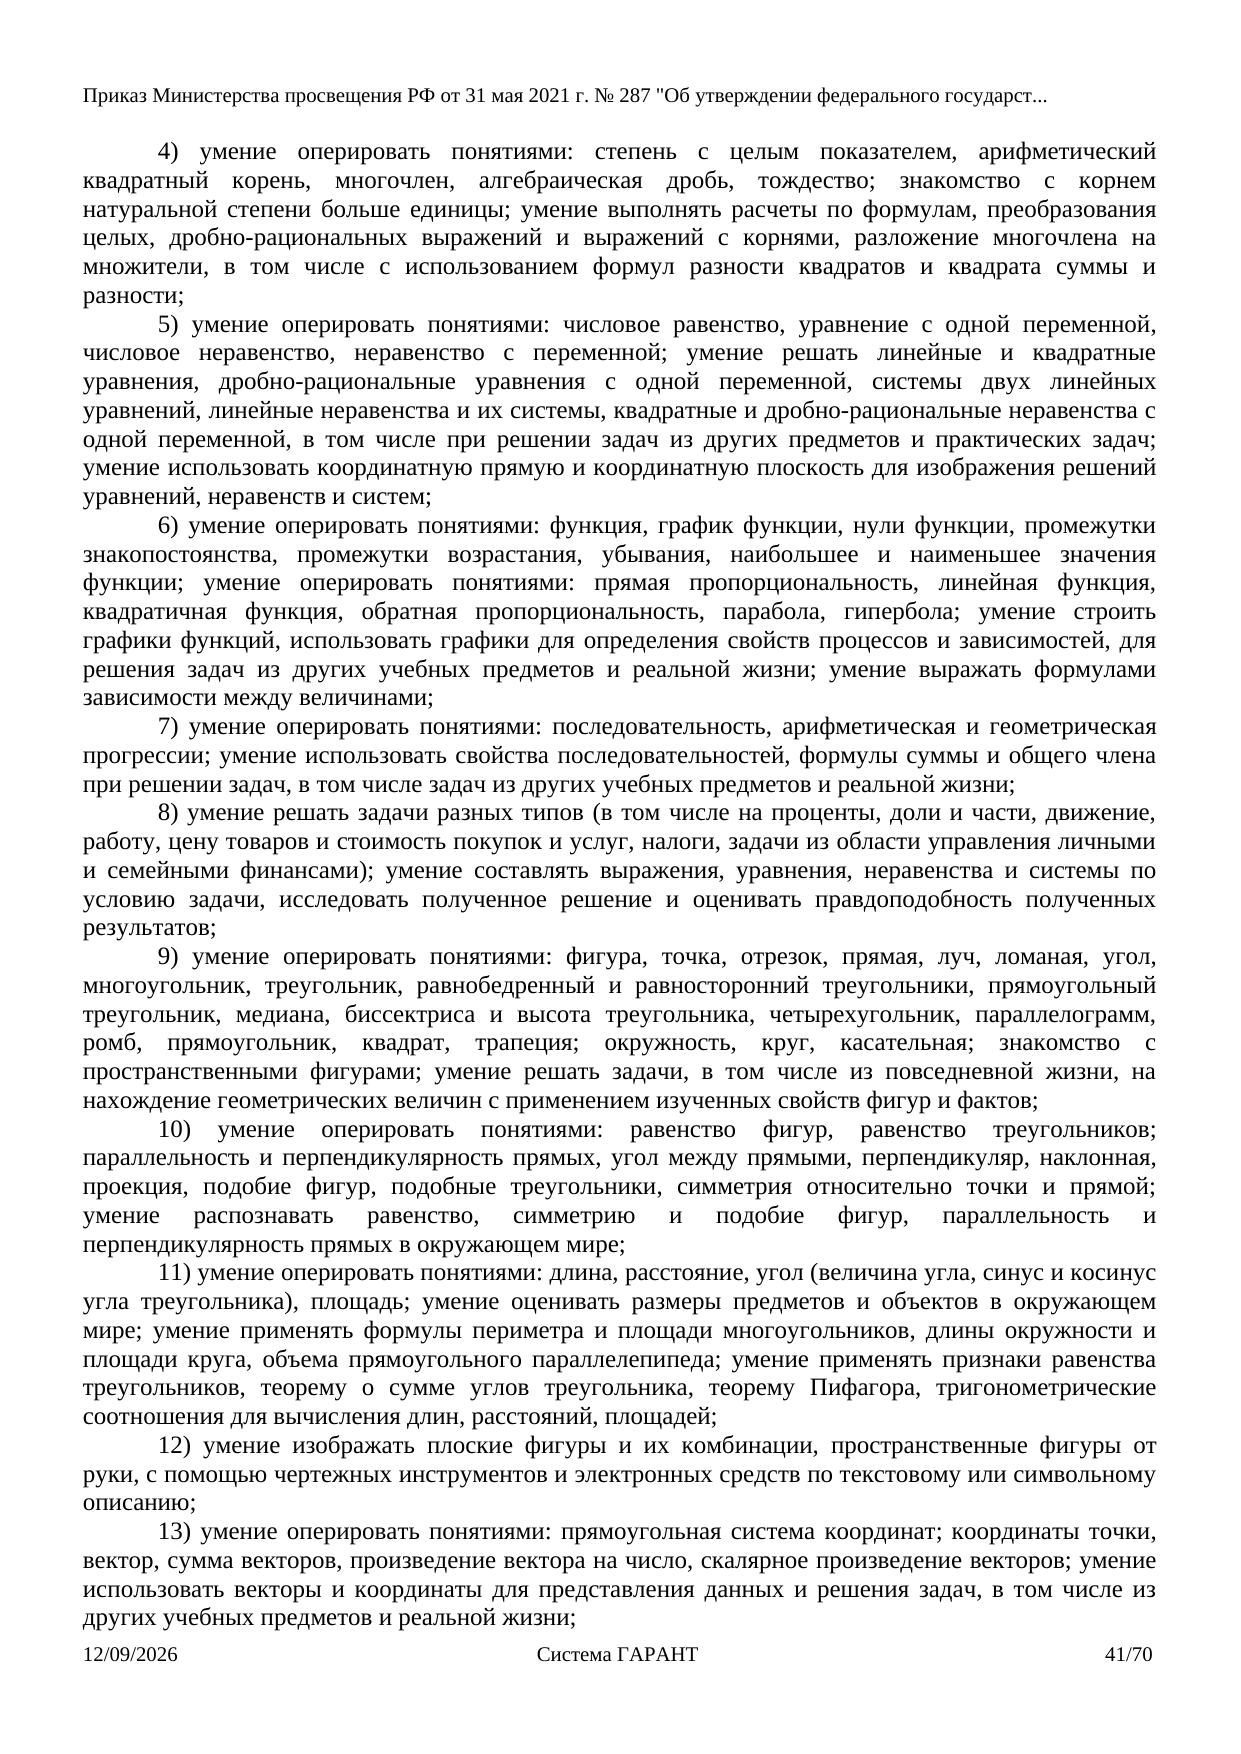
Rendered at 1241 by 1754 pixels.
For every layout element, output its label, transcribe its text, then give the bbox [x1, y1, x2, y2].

text 5) умение оперировать понятиями: числовое равенство, уравнение с одной переменной, числовое неравенство, неравенство с переменной; умение решать линейные и квадратные уравнения, дробно-рациональные уравнения с одной переменной, системы двух линейных уравнений, линейные неравенства и их системы, квадратные и дробно-рациональные неравенства с одной переменной, в том числе при решении задач из других предметов и практических задач; умение использовать координатную прямую и координатную плоскость для изображения решений уравнений, неравенств и систем; [83, 309, 1157, 510]
text 11) умение оперировать понятиями: длина, расстояние, угол (величина угла, синус и косинус угла треугольника), площадь; умение оценивать размеры предметов и объектов в окружающем мире; умение применять формулы периметра и площади многоугольников, длины окружности и площади круга, объема прямоугольного параллелепипеда; умение применять признаки равенства треугольников, теорему о сумме углов треугольника, теорему Пифагора, тригонометрические соотношения для вычисления длин, расстояний, площадей; [83, 1257, 1157, 1430]
text 13) умение оперировать понятиями: прямоугольная система координат; координаты точки, вектор, сумма векторов, произведение вектора на число, скалярное произведение векторов; умение использовать векторы и координаты для представления данных и решения задач, в том числе из других учебных предметов и реальной жизни; [83, 1516, 1157, 1631]
text 4) умение оперировать понятиями: степень с целым показателем, арифметический квадратный корень, многочлен, алгебраическая дробь, тождество; знакомство с корнем натуральной степени больше единицы; умение выполнять расчеты по формулам, преобразования целых, дробно-рациональных выражений и выражений с корнями, разложение многочлена на множители, в том числе с использованием формул разности квадратов и квадрата суммы и разности; [83, 136, 1157, 309]
text 10) умение оперировать понятиями: равенство фигур, равенство треугольников; параллельность и перпендикулярность прямых, угол между прямыми, перпендикуляр, наклонная, проекция, подобие фигур, подобные треугольники, симметрия относительно точки и прямой; умение распознавать равенство, симметрию и подобие фигур, параллельность и перпендикулярность прямых в окружающем мире; [83, 1114, 1157, 1257]
text 6) умение оперировать понятиями: функция, график функции, нули функции, промежутки знакопостоянства, промежутки возрастания, убывания, наибольшее и наименьшее значения функции; умение оперировать понятиями: прямая пропорциональность, линейная функция, квадратичная функция, обратная пропорциональность, парабола, гипербола; умение строить графики функций, использовать графики для определения свойств процессов и зависимостей, для решения задач из других учебных предметов и реальной жизни; умение выражать формулами зависимости между величинами; [83, 510, 1157, 711]
text 12) умение изображать плоские фигуры и их комбинации, пространственные фигуры от руки, с помощью чертежных инструментов и электронных средств по текстовому или символьному описанию; [83, 1430, 1157, 1516]
text 8) умение решать задачи разных типов (в том числе на проценты, доли и части, движение, работу, цену товаров и стоимость покупок и услуг, налоги, задачи из области управления личными и семейными финансами); умение составлять выражения, уравнения, неравенства и системы по условию задачи, исследовать полученное решение и оценивать правдоподобность полученных результатов; [83, 797, 1157, 941]
text 9) умение оперировать понятиями: фигура, точка, отрезок, прямая, луч, ломаная, угол, многоугольник, треугольник, равнобедренный и равносторонний треугольники, прямоугольный треугольник, медиана, биссектриса и высота треугольника, четырехугольник, параллелограмм, ромб, прямоугольник, квадрат, трапеция; окружность, круг, касательная; знакомство с пространственными фигурами; умение решать задачи, в том числе из повседневной жизни, на нахождение геометрических величин с применением изученных свойств фигур и фактов; [83, 941, 1157, 1114]
text 7) умение оперировать понятиями: последовательность, арифметическая и геометрическая прогрессии; умение использовать свойства последовательностей, формулы суммы и общего члена при решении задач, в том числе задач из других учебных предметов и реальной жизни; [83, 711, 1157, 797]
